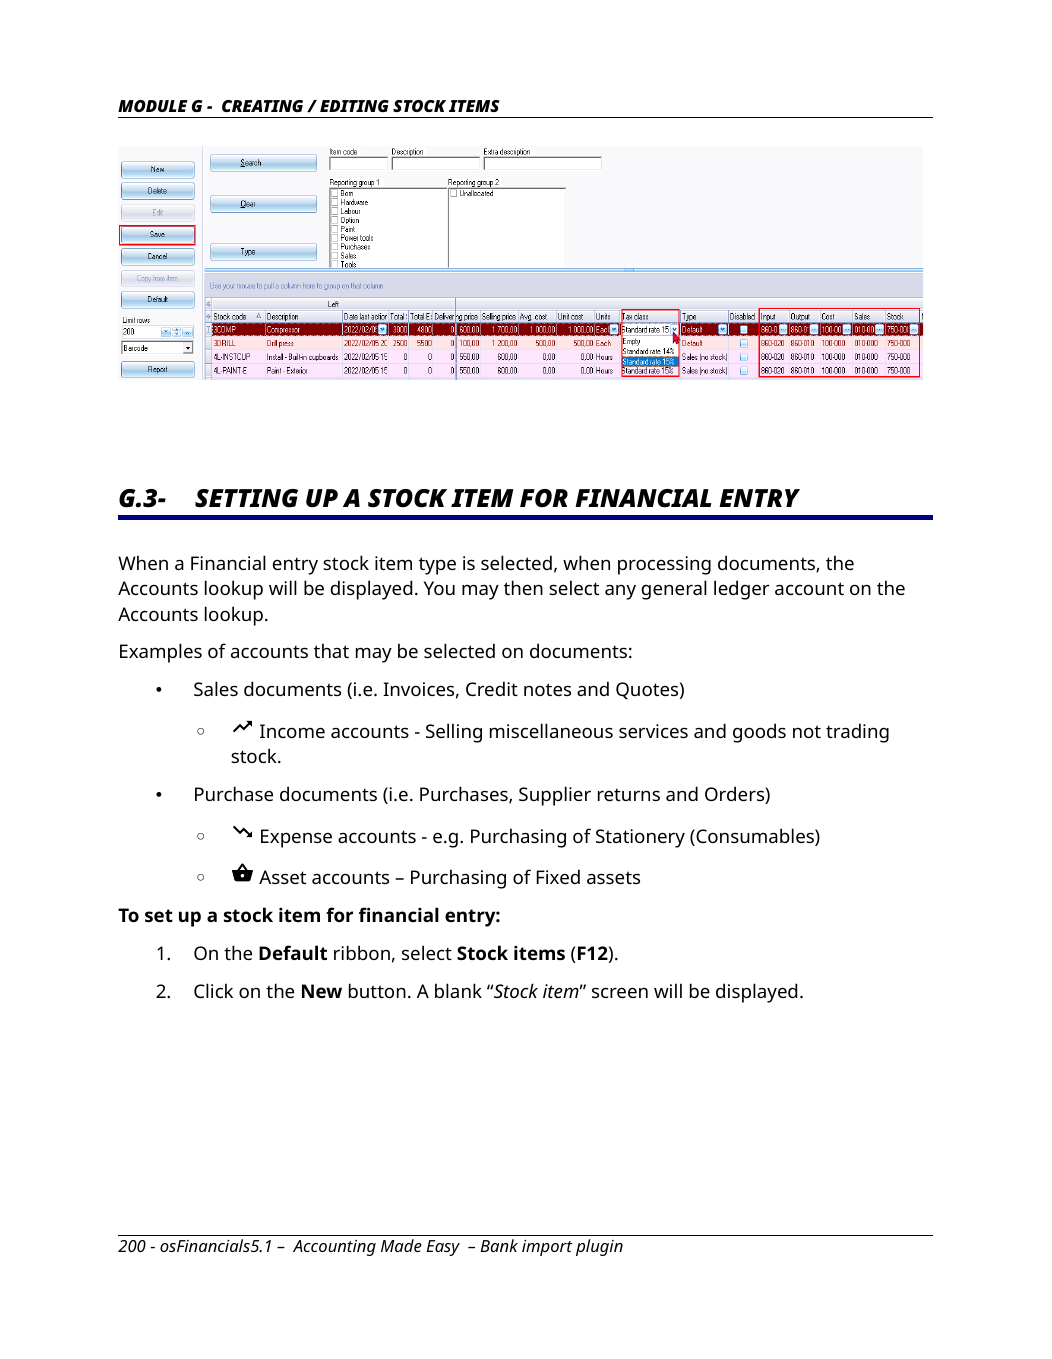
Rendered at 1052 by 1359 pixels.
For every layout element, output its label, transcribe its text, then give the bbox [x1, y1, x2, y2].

text Examples of accounts that may be selected on documents: [118, 639, 933, 664]
list Income accounts - Selling miscellaneous services and goods not trading stock. [193, 715, 933, 769]
list Expense accounts - e.g. Purchasing of Stationery (Consumables) [193, 819, 933, 849]
list Sales documents (i.e. Invoices, Credit notes and Quotes) [156, 677, 933, 702]
list Asset accounts – Purchasing of Fixed assets [193, 861, 933, 890]
text To set up a stock item for financial entry: [118, 902, 933, 928]
picture [118, 146, 924, 380]
list On the Default ribbon, select Stock items (F12). [156, 940, 933, 966]
subtitle SETTING UP A STOCK ITEM FOR FINANCIAL ENTRY [118, 481, 933, 515]
list Purchase documents (i.e. Purchases, Supplier returns and Orders) [156, 782, 933, 807]
text When a Financial entry stock item type is selected, when processing documents, the Accounts lookup will be displayed. You may then select any general ledger account on the Accounts lookup. [118, 550, 933, 626]
list Click on the New button. A blank “Stock item” screen will be displayed. [156, 978, 933, 1004]
